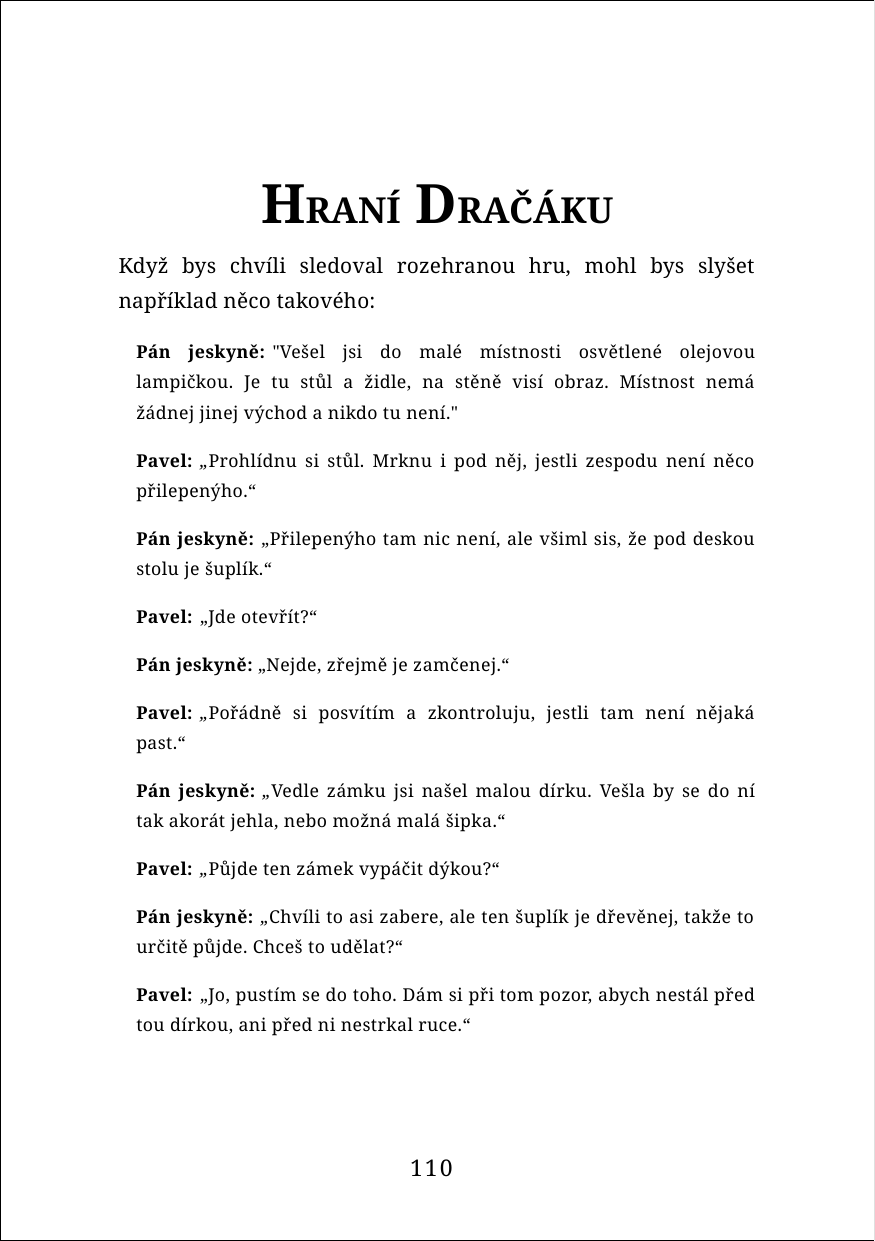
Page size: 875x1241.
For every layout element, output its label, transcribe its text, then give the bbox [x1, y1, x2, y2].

subtitle Hraní Dračáku [118, 166, 756, 239]
text Pán jeskyně: „Přilepenýho tam nic není, ale všiml sis, že pod deskou stolu je šuplík.“ [136, 526, 756, 581]
text Pavel: „Pořádně si posvítím a zkontroluju, jestli tam není nějaká past.“ [136, 700, 756, 754]
text Pavel: „Prohlídnu si stůl. Mrknu i pod něj, jestli zespodu není něco přilepenýho.“ [136, 448, 756, 502]
text Pán jeskyně: „Chvíli to asi zabere, ale ten šuplík je dřevěnej, takže to určitě půjde. Chceš to udělat?“ [136, 904, 756, 959]
text Pavel: „Jo, pustím se do toho. Dám si při tom pozor, abych nestál před tou dírkou, ani před ni nestrkal ruce.“ [136, 982, 756, 1037]
text Pavel: „Půjde ten zámek vypáčit dýkou?“ [136, 856, 756, 881]
text Pán jeskyně: „Vedle zámku jsi našel malou dírku. Vešla by se do ní tak akorát jehla, nebo možná malá šipka.“ [136, 778, 756, 833]
text Pán jeskyně: „Nejde, zřejmě je zamčenej.“ [136, 652, 756, 676]
text Pavel: „Jde otevřít?“ [136, 604, 756, 628]
text Když bys chvíli sledoval rozehranou hru, mohl bys slyšet například něco takového: [118, 251, 756, 315]
text Pán jeskyně: "Vešel jsi do malé místnosti osvětlené olejovou lampičkou. Je tu stůl a židle, na stěně visí obraz. Místnost nemá žádnej jinej východ a nikdo tu není." [136, 340, 756, 424]
